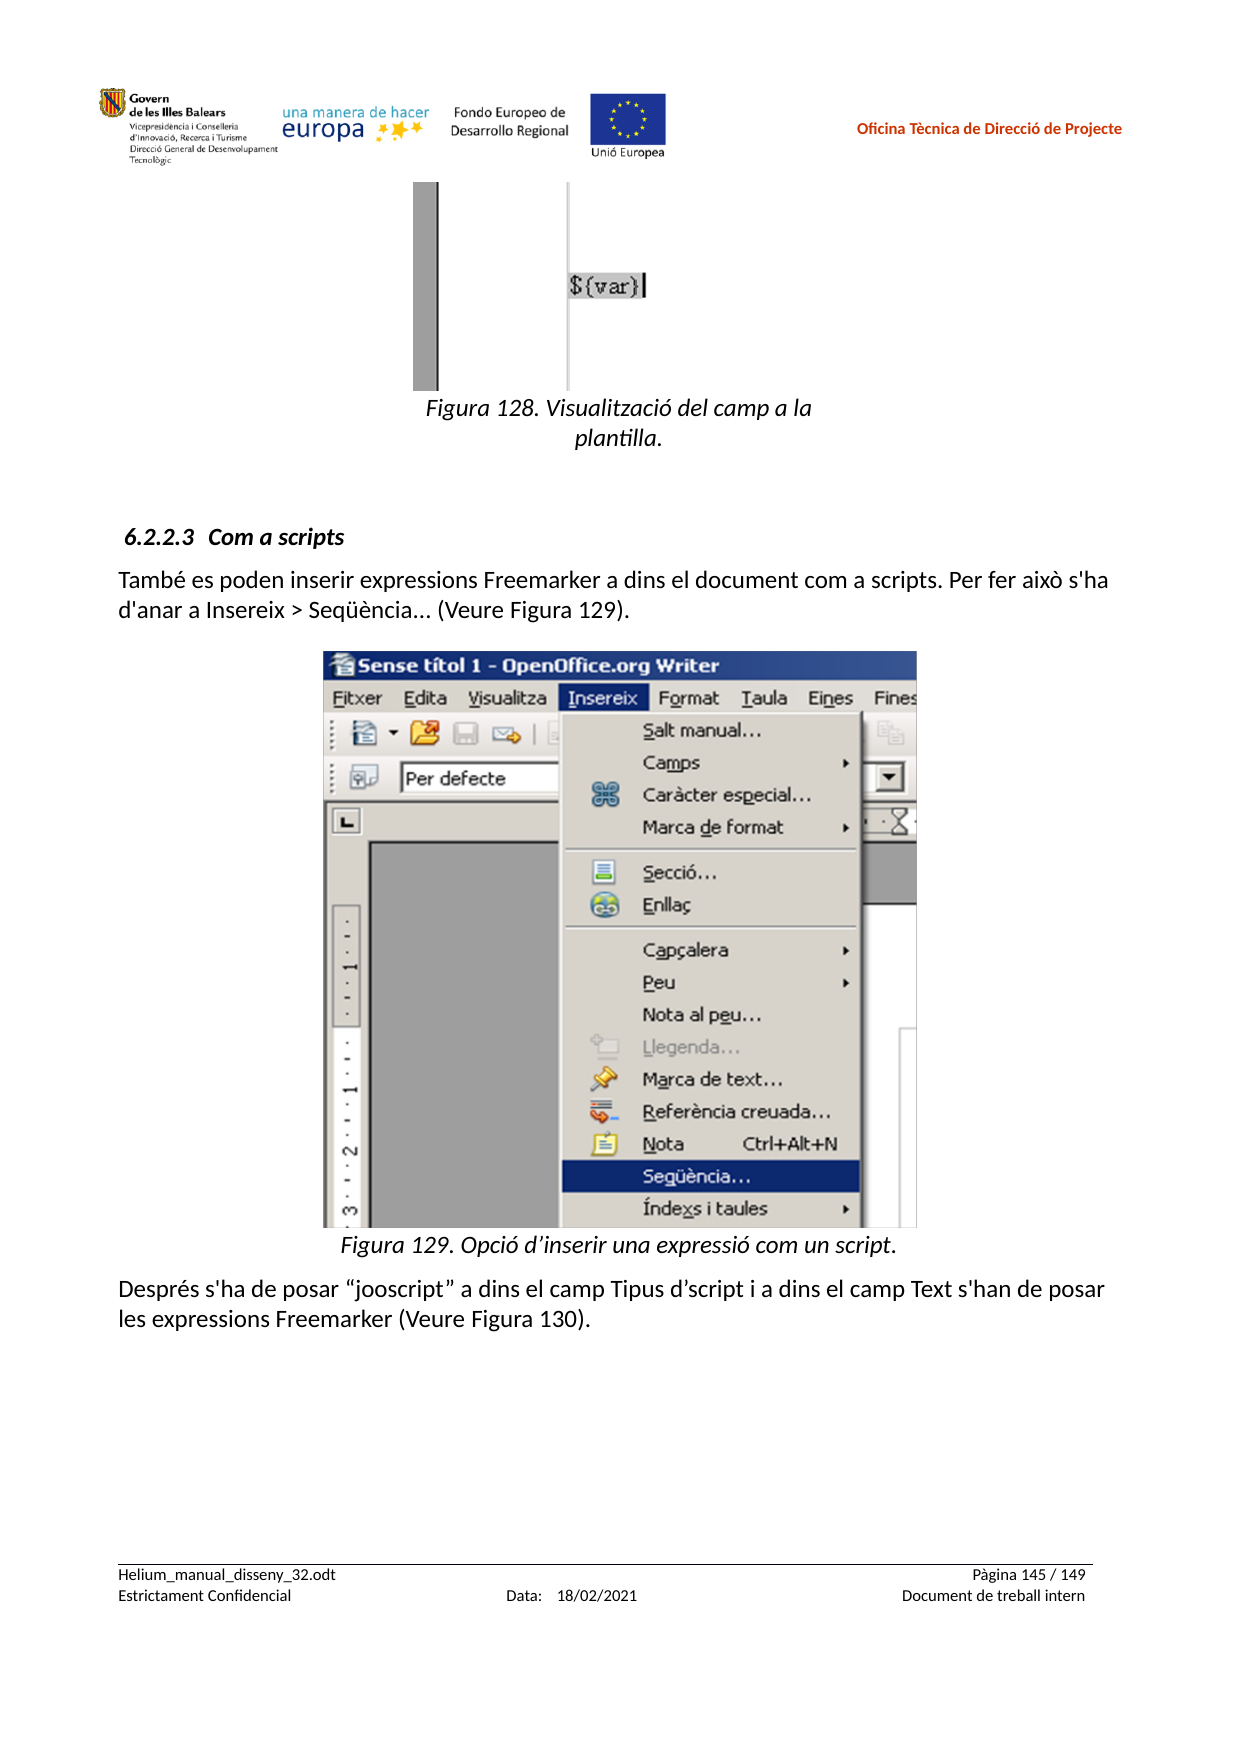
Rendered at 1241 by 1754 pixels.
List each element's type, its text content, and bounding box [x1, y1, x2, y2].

picture [99, 87, 668, 166]
text Figura 128. Visualització del camp a la plantilla. [380, 392, 860, 453]
text Figura 129. Opció d’inserir una expressió com un script. [281, 1230, 959, 1260]
text També es poden inserir expressions Freemarker a dins el document com a scripts. Per fer això s'ha d'anar a Insereix > Seqüència... (Veure Figura 129). [118, 564, 1122, 625]
picture [321, 649, 919, 1230]
subtitle Com a scripts [118, 521, 1122, 551]
picture [411, 180, 829, 392]
text Després s'ha de posar “jooscript” a dins el camp Tipus d’script i a dins el camp Text s'han de posar les expressions Freemarker (Veure Figura 130). [118, 637, 1122, 1334]
